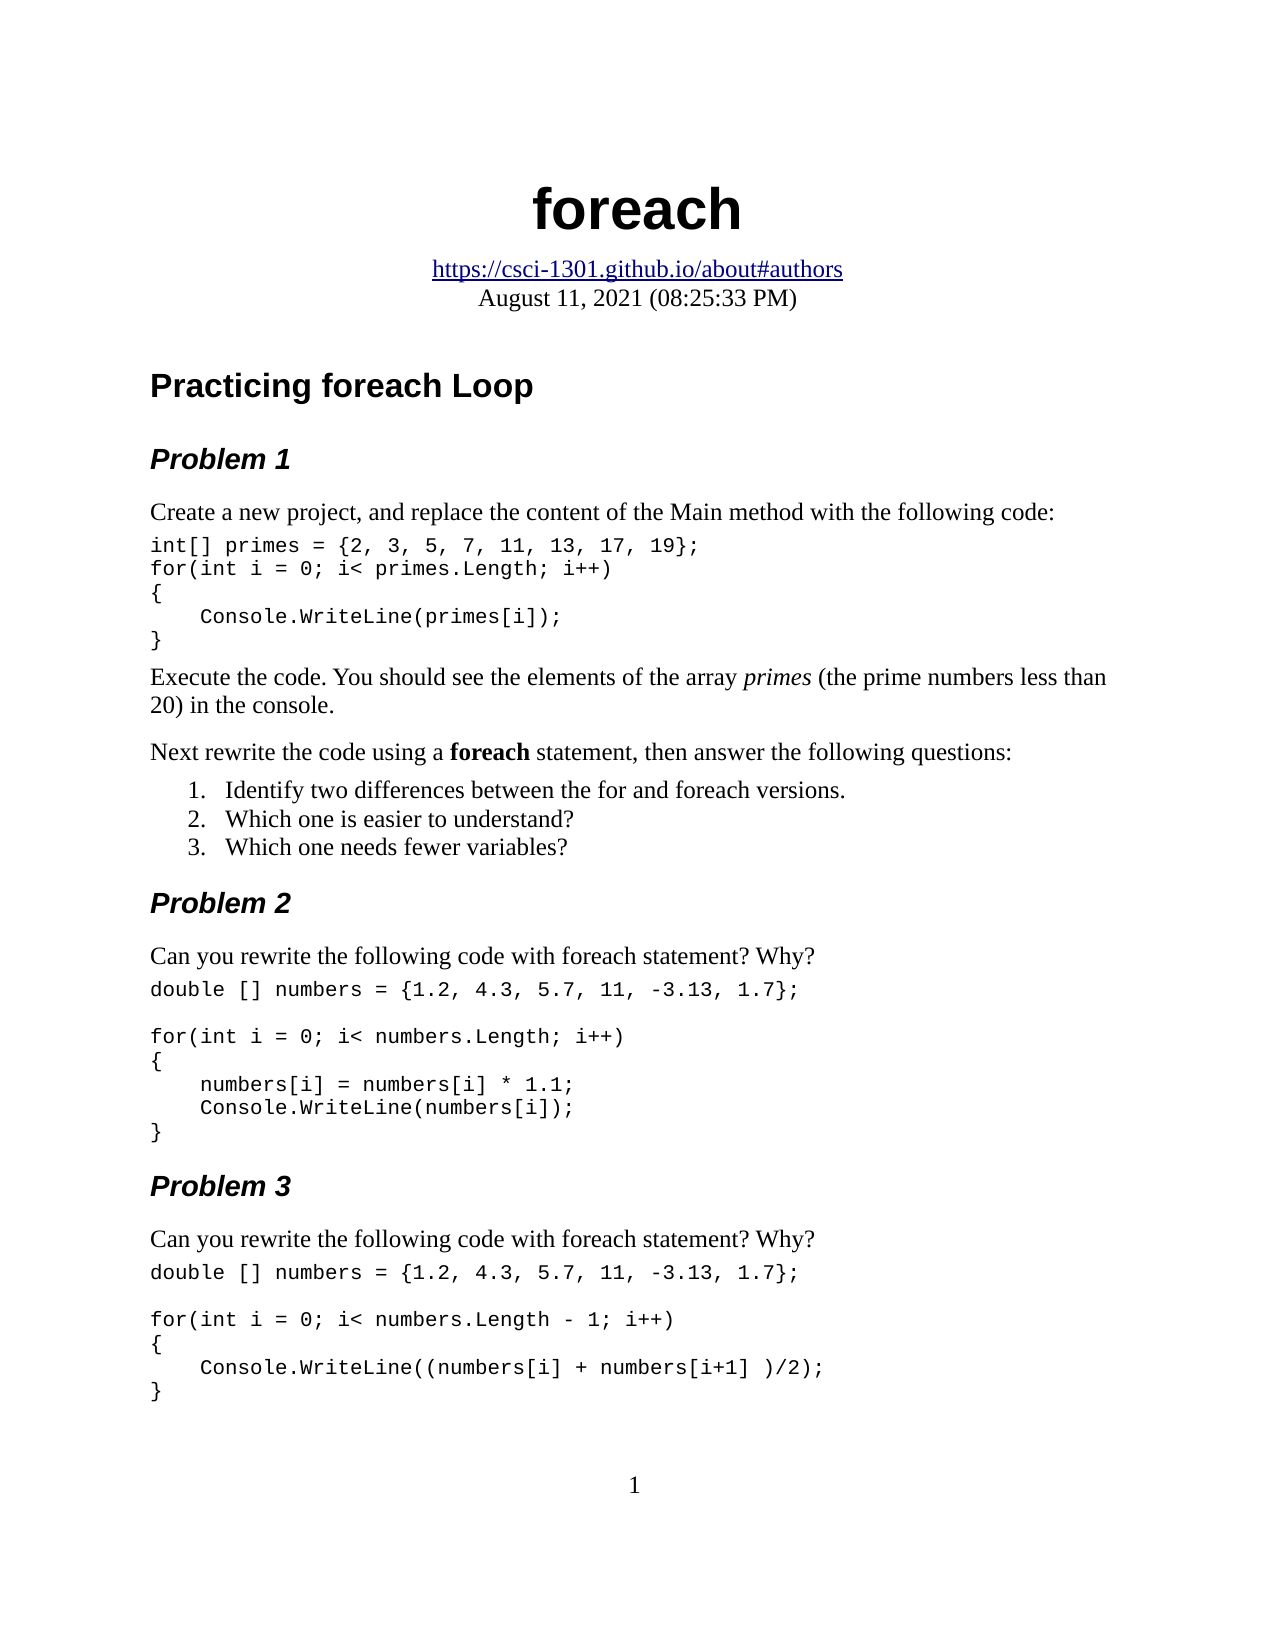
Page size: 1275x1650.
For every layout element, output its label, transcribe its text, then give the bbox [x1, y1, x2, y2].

text Can you rewrite the following code with foreach statement? Why? [150, 941, 1125, 970]
text Next rewrite the code using a foreach statement, then answer the following questions: [150, 737, 1125, 766]
list Which one is easier to understand? [187, 804, 1125, 832]
title foreach [150, 175, 1125, 242]
text https://csci-1301.github.io/about#authors [150, 254, 1125, 283]
list Identify two differences between the for and foreach versions. [187, 775, 1125, 804]
text double [] numbers = {1.2, 4.3, 5.7, 11, -3.13, 1.7}; [150, 1262, 1125, 1286]
text { [150, 1333, 1125, 1357]
subtitle Problem 3 [150, 1169, 1125, 1203]
list Which one needs fewer variables? [187, 832, 1125, 861]
text } [150, 1121, 1125, 1144]
subtitle Problem 2 [150, 886, 1125, 920]
text for(int i = 0; i< numbers.Length - 1; i++) [150, 1309, 1125, 1333]
text int[] primes = {2, 3, 5, 7, 11, 13, 17, 19}; [150, 535, 1125, 558]
text for(int i = 0; i< numbers.Length; i++) [150, 1026, 1125, 1050]
text Create a new project, and replace the content of the Main method with the following code: [150, 497, 1125, 526]
text } [150, 629, 1125, 653]
text double [] numbers = {1.2, 4.3, 5.7, 11, -3.13, 1.7}; [150, 979, 1125, 1003]
subtitle Problem 1 [150, 442, 1125, 476]
text Execute the code. You should see the elements of the array primes (the prime numbers less than 20) in the console. [150, 662, 1125, 719]
text { [150, 1050, 1125, 1073]
text numbers[i] = numbers[i] * 1.1; [150, 1073, 1125, 1097]
text for(int i = 0; i< primes.Length; i++) [150, 558, 1125, 582]
text Console.WriteLine((numbers[i] + numbers[i+1] )/2); [150, 1357, 1125, 1380]
text August 11, 2021 (08:25:33 PM) [150, 283, 1125, 312]
text { [150, 582, 1125, 606]
subtitle Practicing foreach Loop [150, 366, 1125, 404]
text Console.WriteLine(primes[i]); [150, 606, 1125, 629]
text Console.WriteLine(numbers[i]); [150, 1097, 1125, 1121]
text Can you rewrite the following code with foreach statement? Why? [150, 1224, 1125, 1253]
text } [150, 1380, 1125, 1404]
